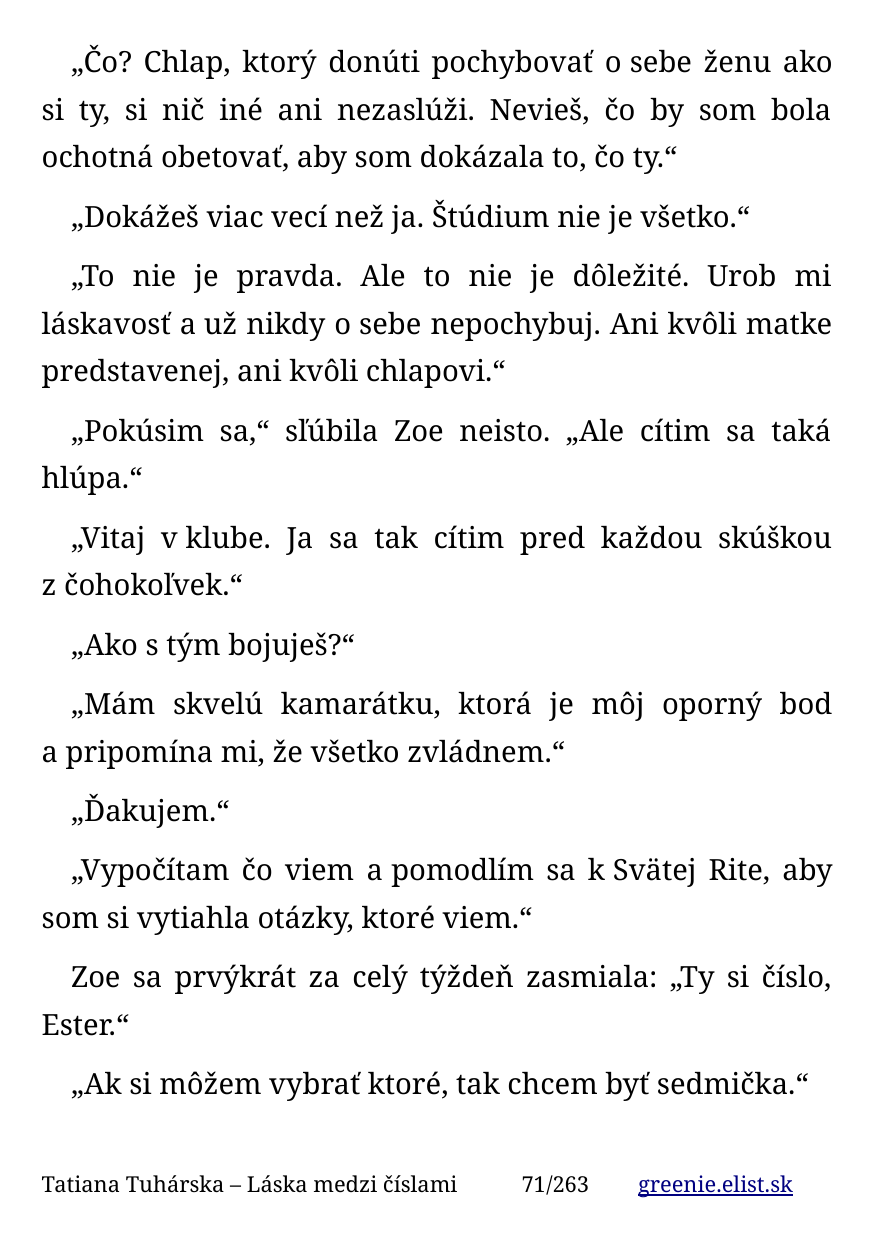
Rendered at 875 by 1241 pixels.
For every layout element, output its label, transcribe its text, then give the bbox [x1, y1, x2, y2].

text „To nie je pravda. Ale to nie je dôležité. Urob mi láskavosť a už nikdy o sebe nepochybuj. Ani kvôli matke predstavenej, ani kvôli chlapovi.“ [41, 255, 833, 390]
text „Vitaj v klube. Ja sa tak cítim pred každou skúškou z čohokoľvek.“ [41, 517, 833, 604]
text „Vypočítam čo viem a pomodlím sa k Svätej Rite, aby som si vytiahla otázky, ktoré viem.“ [41, 849, 833, 937]
text „Ak si môžem vybrať ktoré, tak chcem byť sedmička.“ [41, 1063, 833, 1103]
text „Čo? Chlap, ktorý donúti pochybovať o sebe ženu ako si ty, si nič iné ani nezaslúži. Nevieš, čo by som bola ochotná obetovať, aby som dokázala to, čo ty.“ [41, 41, 833, 176]
text „Ďakujem.“ [41, 790, 833, 830]
text „Dokážeš viac vecí než ja. Štúdium nie je všetko.“ [41, 196, 833, 236]
text „Pokúsim sa,“ sľúbila Zoe neisto. „Ale cítim sa taká hlúpa.“ [41, 410, 833, 497]
text „Ako s tým bojuješ?“ [41, 624, 833, 663]
text „Mám skvelú kamarátku, ktorá je môj oporný bod a pripomína mi, že všetko zvládnem.“ [41, 683, 833, 771]
text Zoe sa prvýkrát za celý týždeň zasmiala: „Ty si číslo, Ester.“ [41, 957, 833, 1044]
